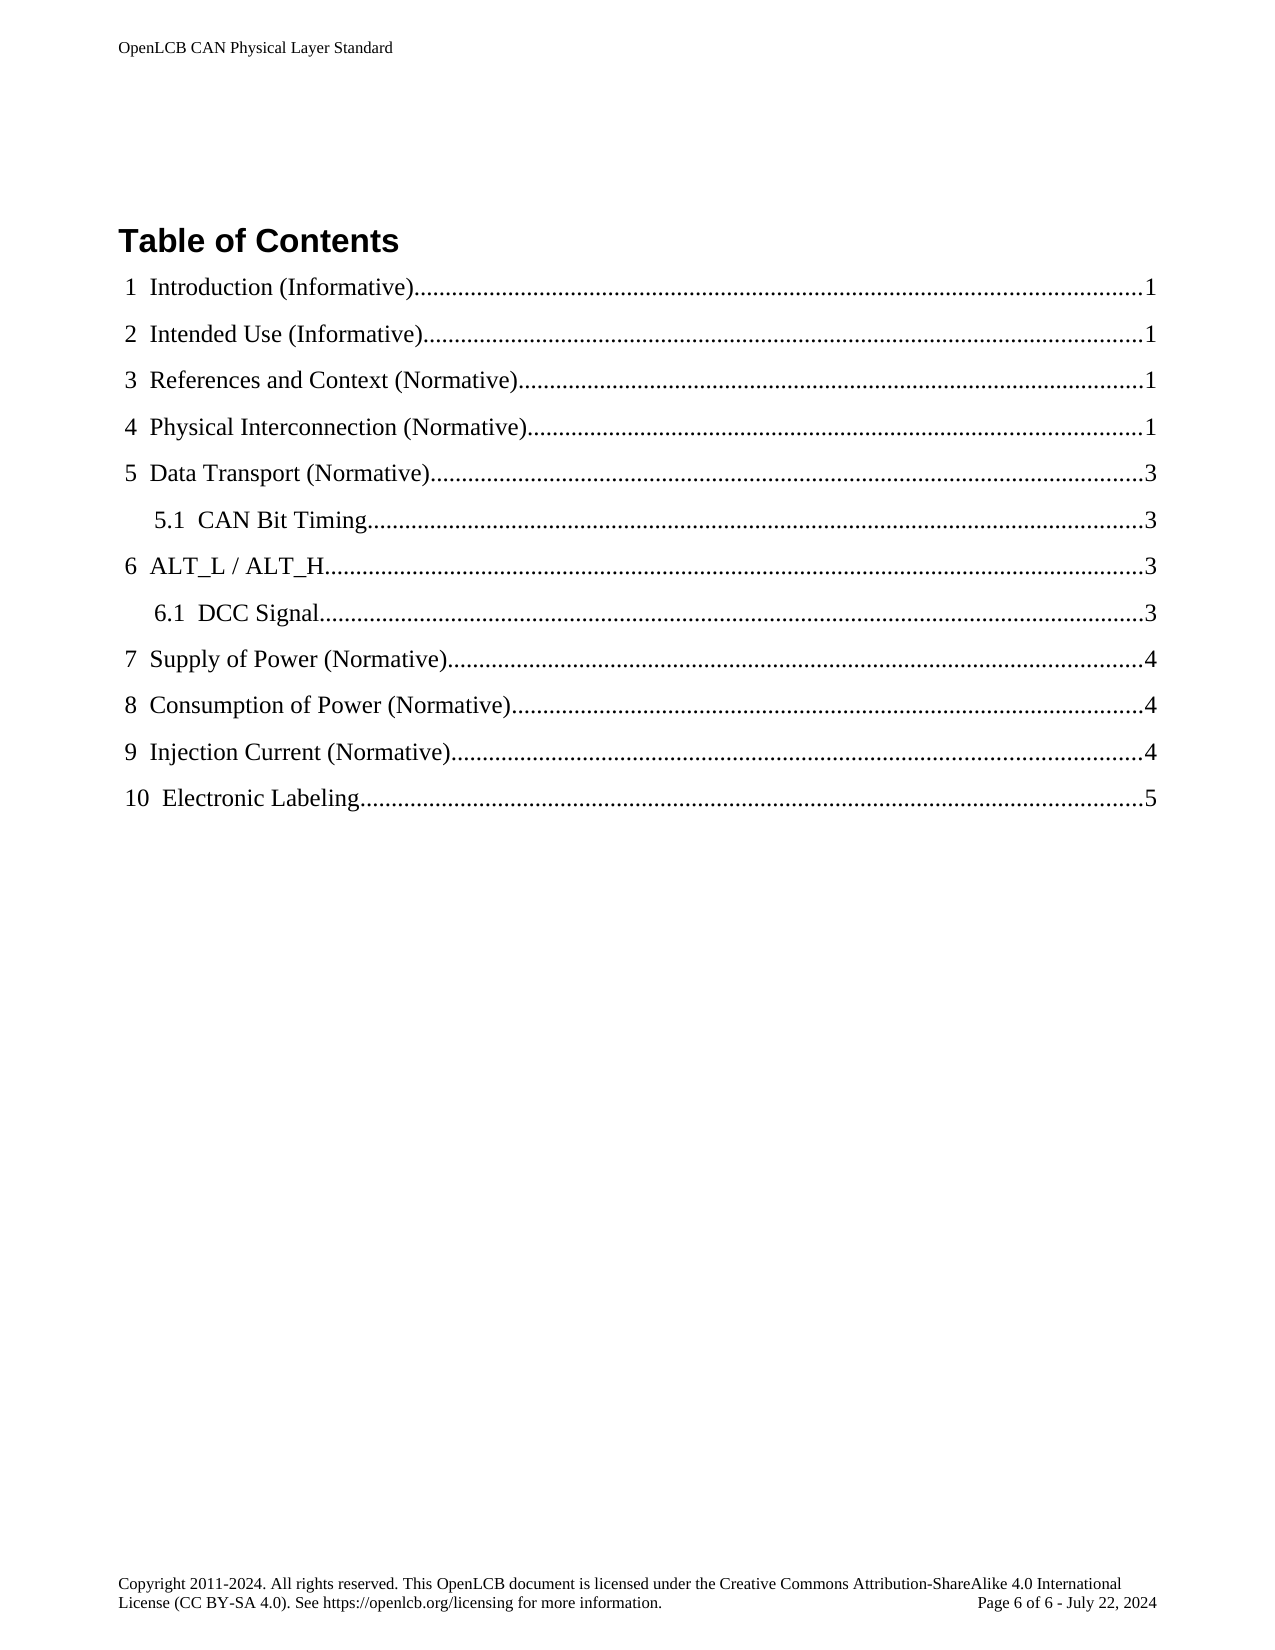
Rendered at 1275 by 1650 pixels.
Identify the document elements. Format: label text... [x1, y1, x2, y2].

text 6.1 DCC Signal 3 [148, 598, 1157, 626]
text 4 Physical Interconnection (Normative) 1 [118, 412, 1157, 441]
text 7 Supply of Power (Normative) 4 [118, 644, 1157, 673]
text 1 Introduction (Informative) 1 [118, 272, 1157, 301]
text 6 ALT_L / ALT_H 3 [118, 551, 1157, 580]
text 5 Data Transport (Normative) 3 [118, 458, 1157, 487]
text 3 References and Context (Normative) 1 [118, 365, 1157, 394]
text 8 Consumption of Power (Normative) 4 [118, 691, 1157, 719]
subtitle Table of Contents [118, 221, 1157, 260]
text 10 Electronic Labeling 5 [118, 783, 1157, 812]
text 2 Intended Use (Informative) 1 [118, 319, 1157, 348]
text 9 Injection Current (Normative) 4 [118, 737, 1157, 766]
text 5.1 CAN Bit Timing 3 [148, 505, 1157, 533]
